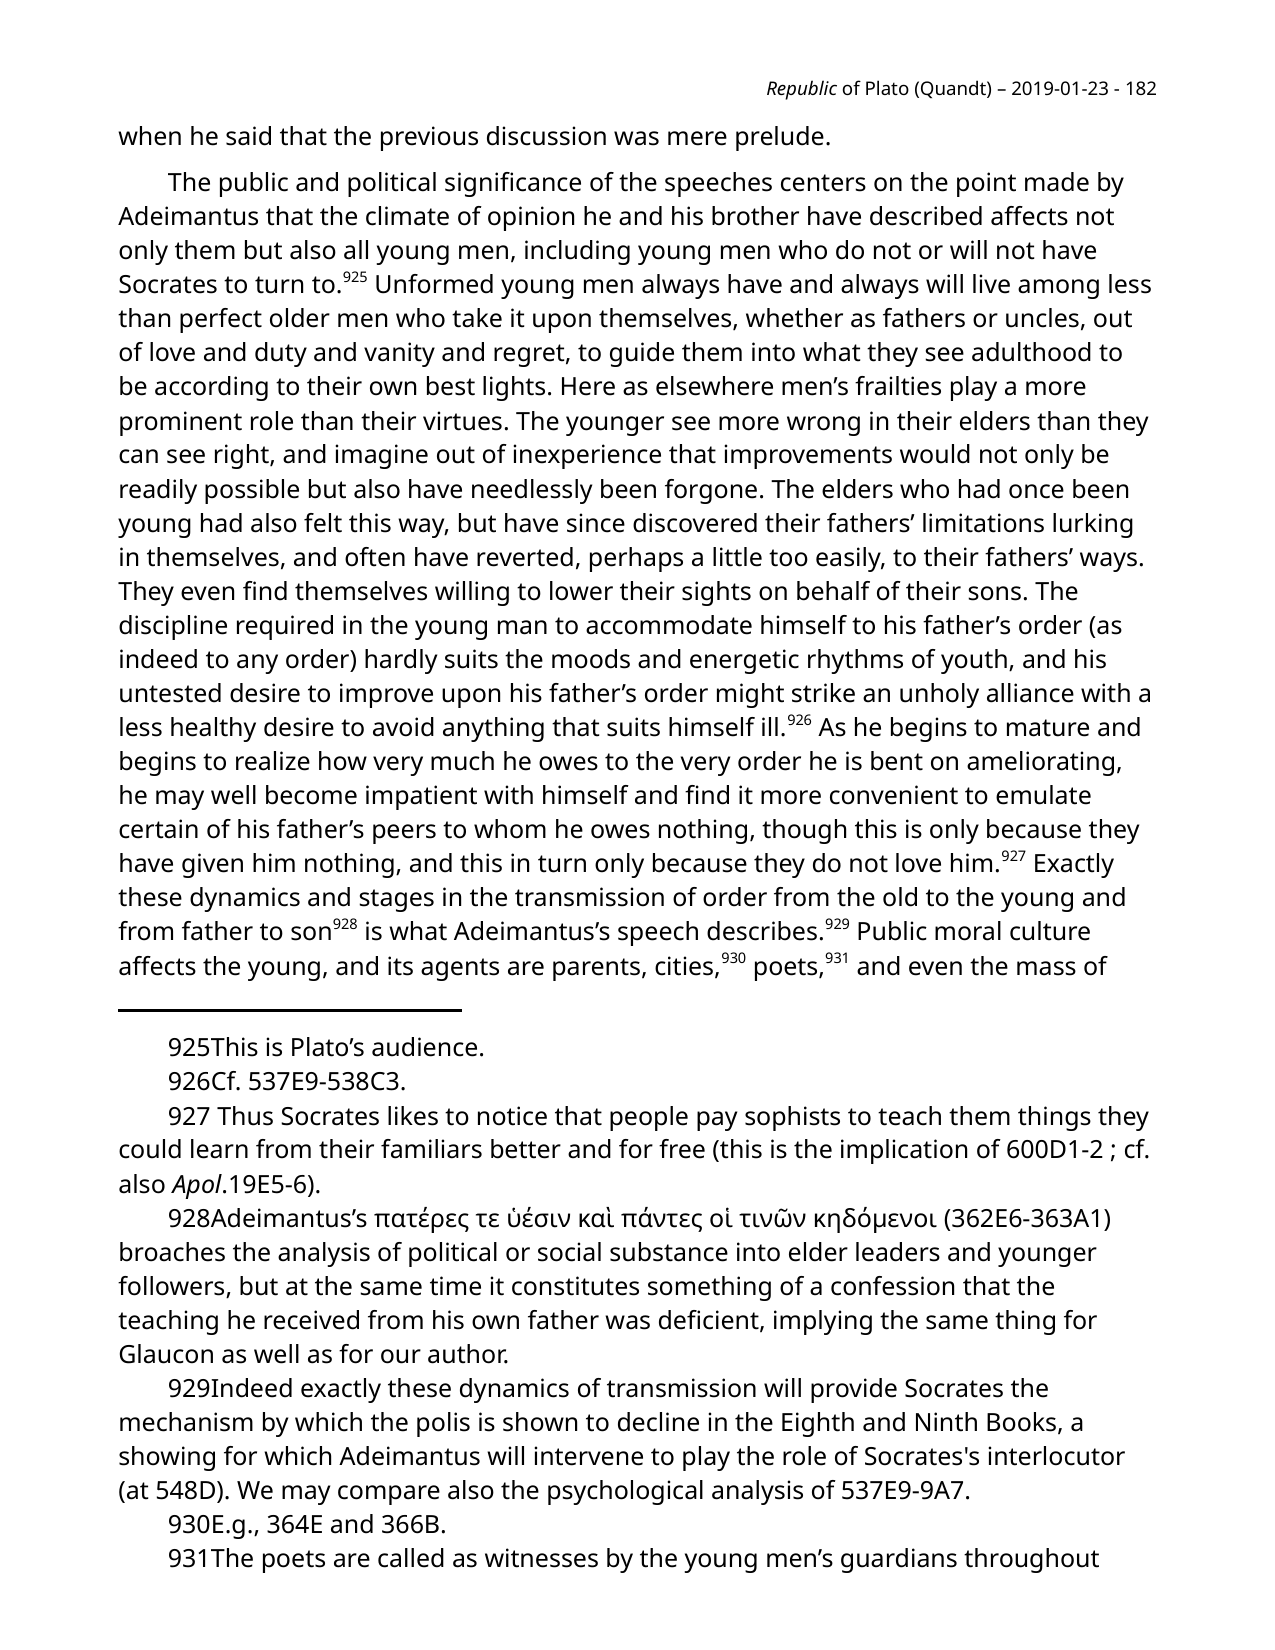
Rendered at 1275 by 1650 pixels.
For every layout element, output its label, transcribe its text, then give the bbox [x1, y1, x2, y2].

text The public and political significance of the speeches centers on the point made by Adeimantus that the climate of opinion he and his brother have described affects not only them but also all young men, including young men who do not or will not have Socrates to turn to. Unformed young men always have and always will live among less than perfect older men who take it upon themselves, whether as fathers or uncles, out of love and duty and vanity and regret, to guide them into what they see adulthood to be according to their own best lights. Here as elsewhere men’s frailties play a more prominent role than their virtues. The younger see more wrong in their elders than they can see right, and imagine out of inexperience that improvements would not only be readily possible but also have needlessly been forgone. The elders who had once been young had also felt this way, but have since discovered their fathers’ limitations lurking in themselves, and often have reverted, perhaps a little too easily, to their fathers’ ways. They even find themselves willing to lower their sights on behalf of their sons. The discipline required in the young man to accommodate himself to his father’s order (as indeed to any order) hardly suits the moods and energetic rhythms of youth, and his untested desire to improve upon his father’s order might strike an unholy alliance with a less healthy desire to avoid anything that suits himself ill. As he begins to mature and begins to realize how very much he owes to the very order he is bent on ameliorating, he may well become impatient with himself and find it more convenient to emulate certain of his father’s peers to whom he owes nothing, though this is only because they have given him nothing, and this in turn only because they do not love him. Exactly these dynamics and stages in the transmission of order from the old to the young and from father to son is what Adeimantus’s speech describes. Public moral culture affects the young, and its agents are parents, cities, poets, and even the mass of men when they speak in one voice. The brothers’ speeches therefore reveal a political problem that is perennial. [118, 165, 1157, 982]
text Not all sinners are ready to confess, and not all interlocutors acknowledge being reduced to aporia. Thrasymachus could truculently fall silent instead. It remained for Glaucon and Adeimantus to confess their aporia, and whereas Glaucon gives vent to his feelings, Adeimantus with a complex ambivalence calls upon Socrates for help at the same time that he threatens to hold him responsible for his own confusion. It is this deepening of the issue that Socrates had referred to at the opening of the Book Two when he said that the previous discussion was mere prelude. [118, 118, 1157, 152]
text The poets are called as witnesses by the young men’s guardians throughout Adeimantus’s speech. Cf. also the imaginary Young Man’s οὐκ ἄλλοθέν τοι αὐτοὺς ἴσμεν ἢ ἀκηκόαμεν, 365E.2 The role they play (or are granted) in setting the climate of opinion is the warrant for Plato’s critique of poetry. [118, 1541, 1157, 1575]
text E.g., 364E and 366B. [118, 1507, 1157, 1541]
text Cf. 537E9-538C3. [118, 1064, 1157, 1098]
text Indeed exactly these dynamics of transmission will provide Socrates the mechanism by which the polis is shown to decline in the Eighth and Ninth Books, a showing for which Adeimantus will intervene to play the role of Socrates's interlocutor (at 548D). We may compare also the psychological analysis of 537E9-9A7. [118, 1371, 1157, 1507]
text Thus Socrates likes to notice that people pay sophists to teach them things they could learn from their familiars better and for free (this is the implication of 600D1-2 ; cf. also Apol.19E5-6). [118, 1098, 1157, 1200]
text This is Plato’s audience. [118, 1030, 1157, 1064]
text Adeimantus’s πατέρες τε ὑέσιν καὶ πάντες οἱ τινῶν κηδόμενοι (362E6-363A1) broaches the analysis of political or social substance into elder leaders and younger followers, but at the same time it constitutes something of a confession that the teaching he received from his own father was deficient, implying the same thing for Glaucon as well as for our author. [118, 1200, 1157, 1371]
